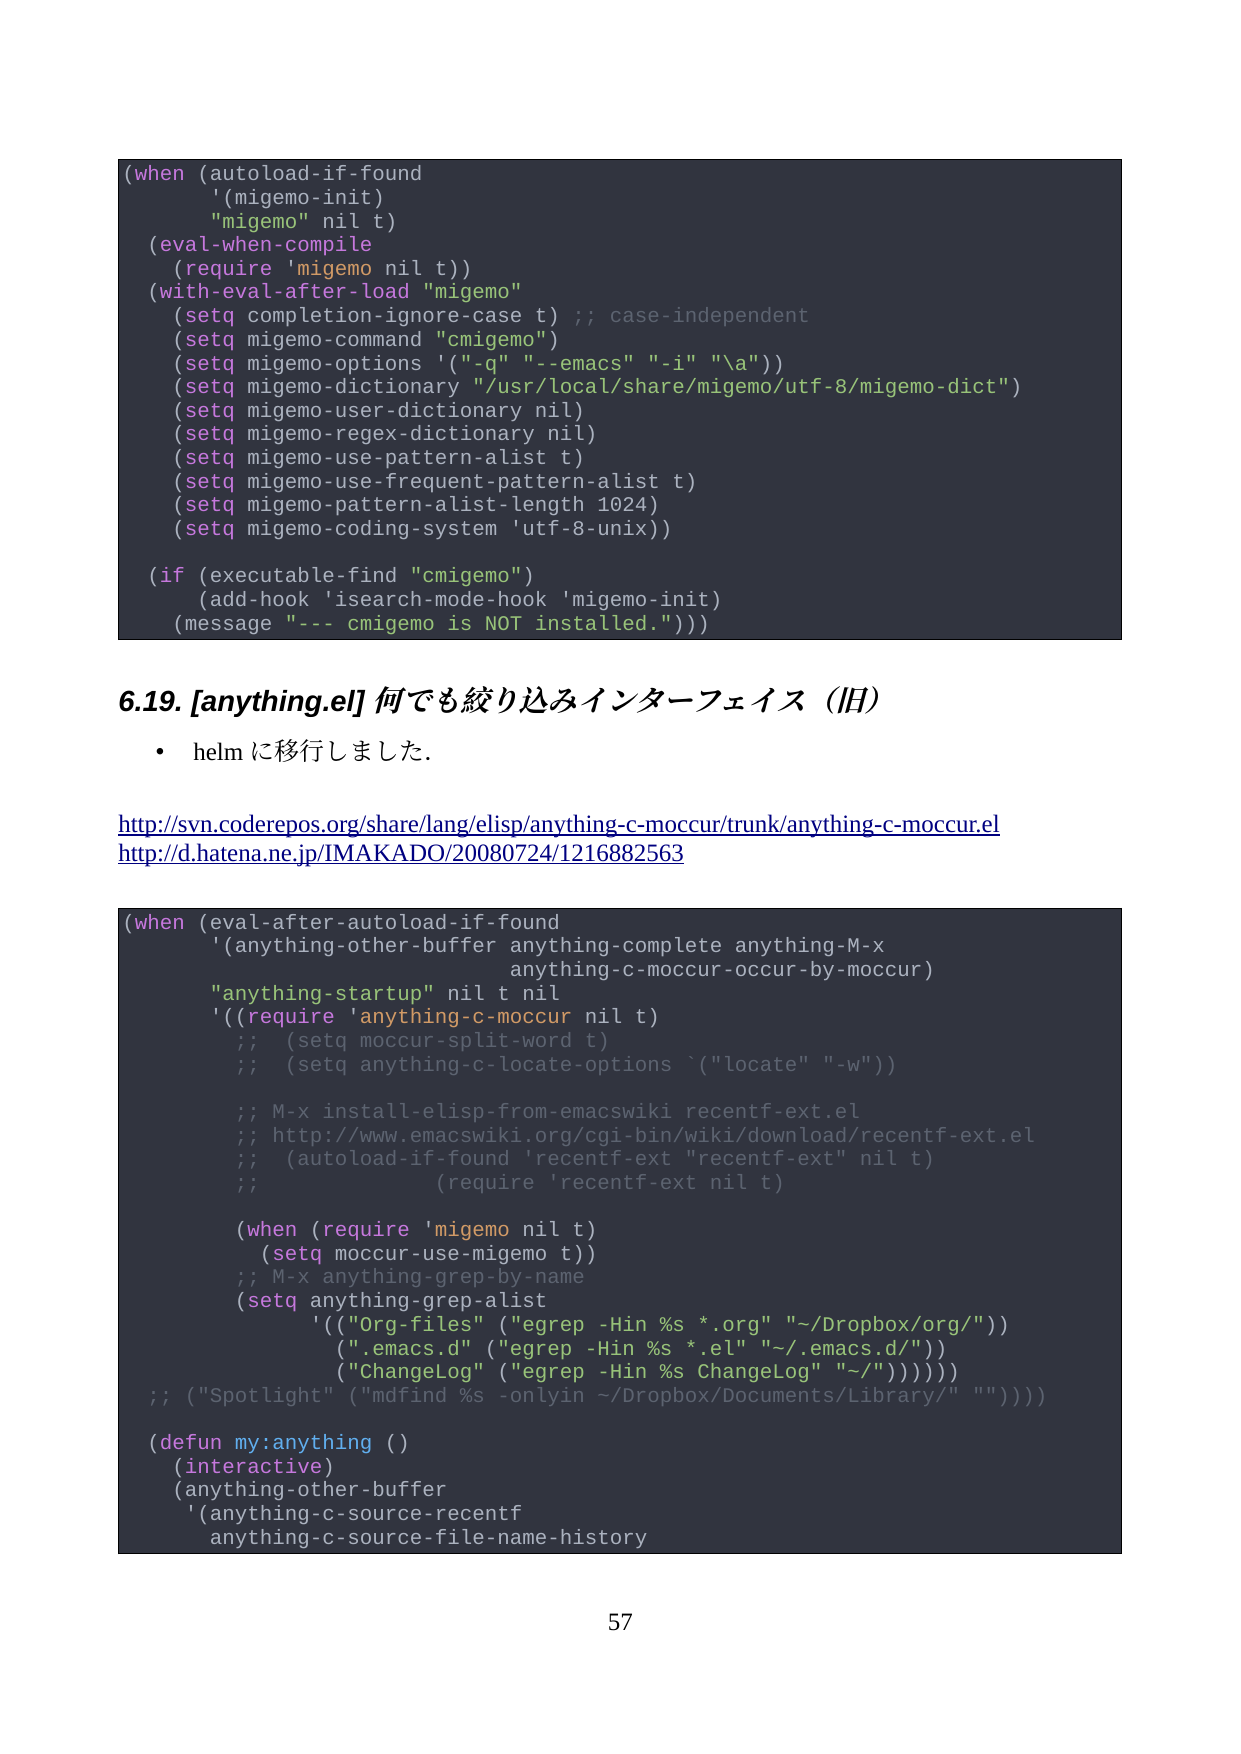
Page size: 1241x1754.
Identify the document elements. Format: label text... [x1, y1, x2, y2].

text (".emacs.d" ("egrep -Hin %s *.el" "~/.emacs.d/")) [119, 1333, 1121, 1357]
text ;; (autoload-if-found 'recentf-ext "recentf-ext" nil t) [119, 1144, 1121, 1168]
text anything-c-moccur-occur-by-moccur) [119, 955, 1121, 979]
text (setq completion-ignore-case t) ;; case-independent [119, 301, 1121, 325]
text (setq migemo-regex-dictionary nil) [119, 419, 1121, 443]
text (setq migemo-use-pattern-alist t) [119, 443, 1121, 467]
text (when (autoload-if-found [119, 160, 1121, 183]
text (setq migemo-options '("-q" "--emacs" "-i" "\a")) [119, 348, 1121, 372]
text '(("Org-files" ("egrep -Hin %s *.org" "~/Dropbox/org/")) [119, 1310, 1121, 1333]
text (setq migemo-user-dictionary nil) [119, 396, 1121, 419]
text (require 'migemo nil t)) [119, 254, 1121, 278]
text (add-hook 'isearch-mode-hook 'migemo-init) [119, 585, 1121, 609]
text ("ChangeLog" ("egrep -Hin %s ChangeLog" "~/")))))) [119, 1357, 1121, 1381]
text ;; (require 'recentf-ext nil t) [119, 1168, 1121, 1192]
text (with-eval-after-load "migemo" [119, 278, 1121, 301]
text (if (executable-find "cmigemo") [119, 561, 1121, 585]
text '((require 'anything-c-moccur nil t) [119, 1002, 1121, 1026]
list helm に移行しました． [156, 732, 1122, 797]
text ;; M-x anything-grep-by-name [119, 1263, 1121, 1286]
text ;; http://www.emacswiki.org/cgi-bin/wiki/download/recentf-ext.el [119, 1121, 1121, 1144]
text [118, 118, 1122, 147]
text (setq migemo-use-frequent-pattern-alist t) [119, 467, 1121, 490]
text (setq moccur-use-migemo t)) [119, 1239, 1121, 1263]
text anything-c-source-file-name-history [119, 1523, 1121, 1553]
text (setq migemo-coding-system 'utf-8-unix)) [119, 514, 1121, 538]
text (setq migemo-command "cmigemo") [119, 325, 1121, 348]
text (eval-when-compile [119, 230, 1121, 254]
text (message "--- cmigemo is NOT installed."))) [119, 609, 1121, 639]
text (setq anything-grep-alist [119, 1286, 1121, 1310]
text http://svn.coderepos.org/share/lang/elisp/anything-c-moccur/trunk/anything-c-moccur.el http://d.hatena.ne.jp/IMAKADO/20080724/1216882563 [118, 809, 1122, 895]
text (defun my:anything () [119, 1428, 1121, 1452]
text (anything-other-buffer [119, 1475, 1121, 1499]
text '(anything-c-source-recentf [119, 1499, 1121, 1523]
text ;; (setq moccur-split-word t) [119, 1026, 1121, 1050]
text ;; (setq anything-c-locate-options `("locate" "-w")) [119, 1050, 1121, 1073]
text (when (eval-after-autoload-if-found [119, 909, 1121, 932]
text (when (require 'migemo nil t) [119, 1215, 1121, 1239]
text (interactive) [119, 1452, 1121, 1475]
text (setq migemo-dictionary "/usr/local/share/migemo/utf-8/migemo-dict") [119, 372, 1121, 396]
text ;; ("Spotlight" ("mdfind %s -onlyin ~/Dropbox/Documents/Library/" "")))) [119, 1381, 1121, 1404]
text ;; M-x install-elisp-from-emacswiki recentf-ext.el [119, 1097, 1121, 1121]
text "anything-startup" nil t nil [119, 979, 1121, 1002]
text "migemo" nil t) [119, 207, 1121, 230]
text '(migemo-init) [119, 183, 1121, 207]
subtitle [anything.el] 何でも絞り込みインターフェイス（旧） [118, 678, 1122, 719]
text (setq migemo-pattern-alist-length 1024) [119, 490, 1121, 514]
text '(anything-other-buffer anything-complete anything-M-x [119, 932, 1121, 955]
